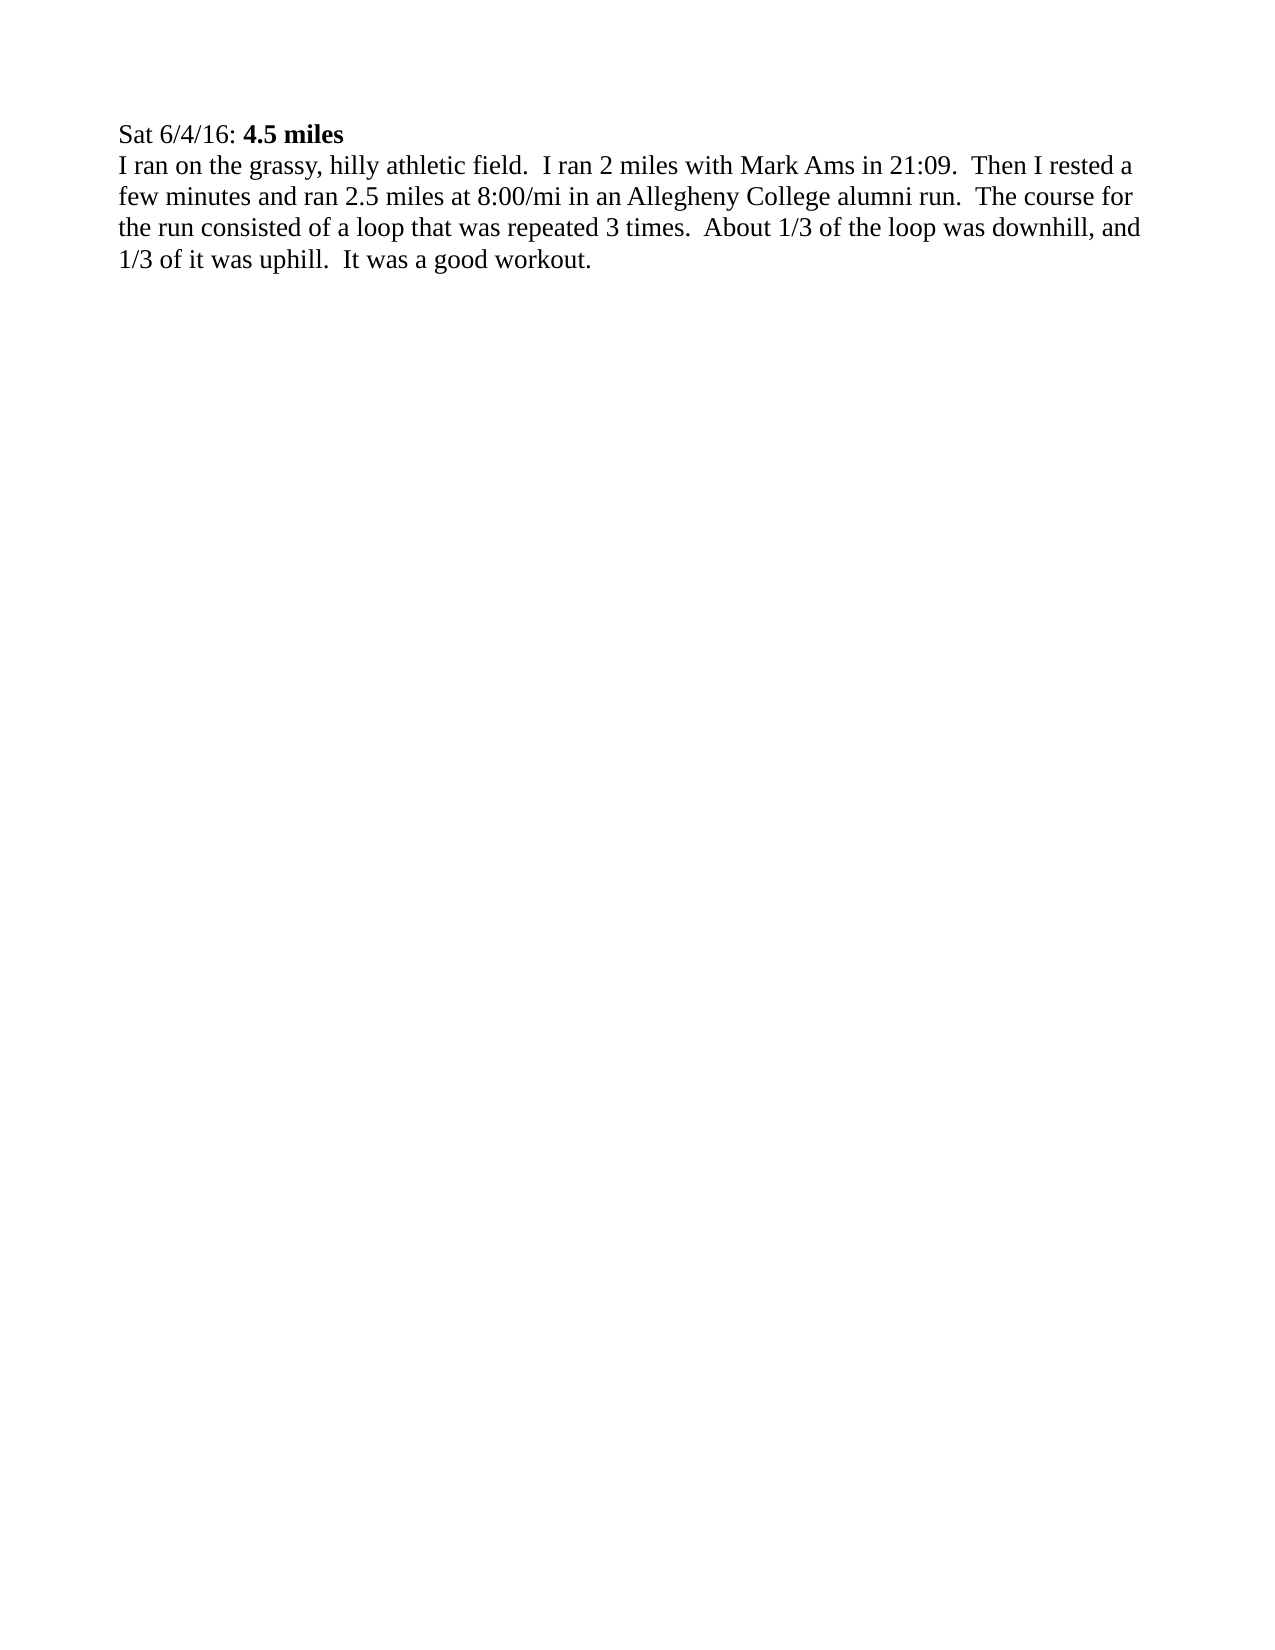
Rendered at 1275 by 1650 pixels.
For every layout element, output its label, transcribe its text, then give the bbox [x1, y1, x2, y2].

text Sat 6/4/16: 4.5 miles [118, 118, 1157, 149]
text I ran on the grassy, hilly athletic field. I ran 2 miles with Mark Ams in 21:09. Then I rested a few minutes and ran 2.5 miles at 8:00/mi in an Allegheny College alumni run. The course for the run consisted of a loop that was repeated 3 times. About 1/3 of the loop was downhill, and 1/3 of it was uphill. It was a good workout. [118, 149, 1157, 274]
